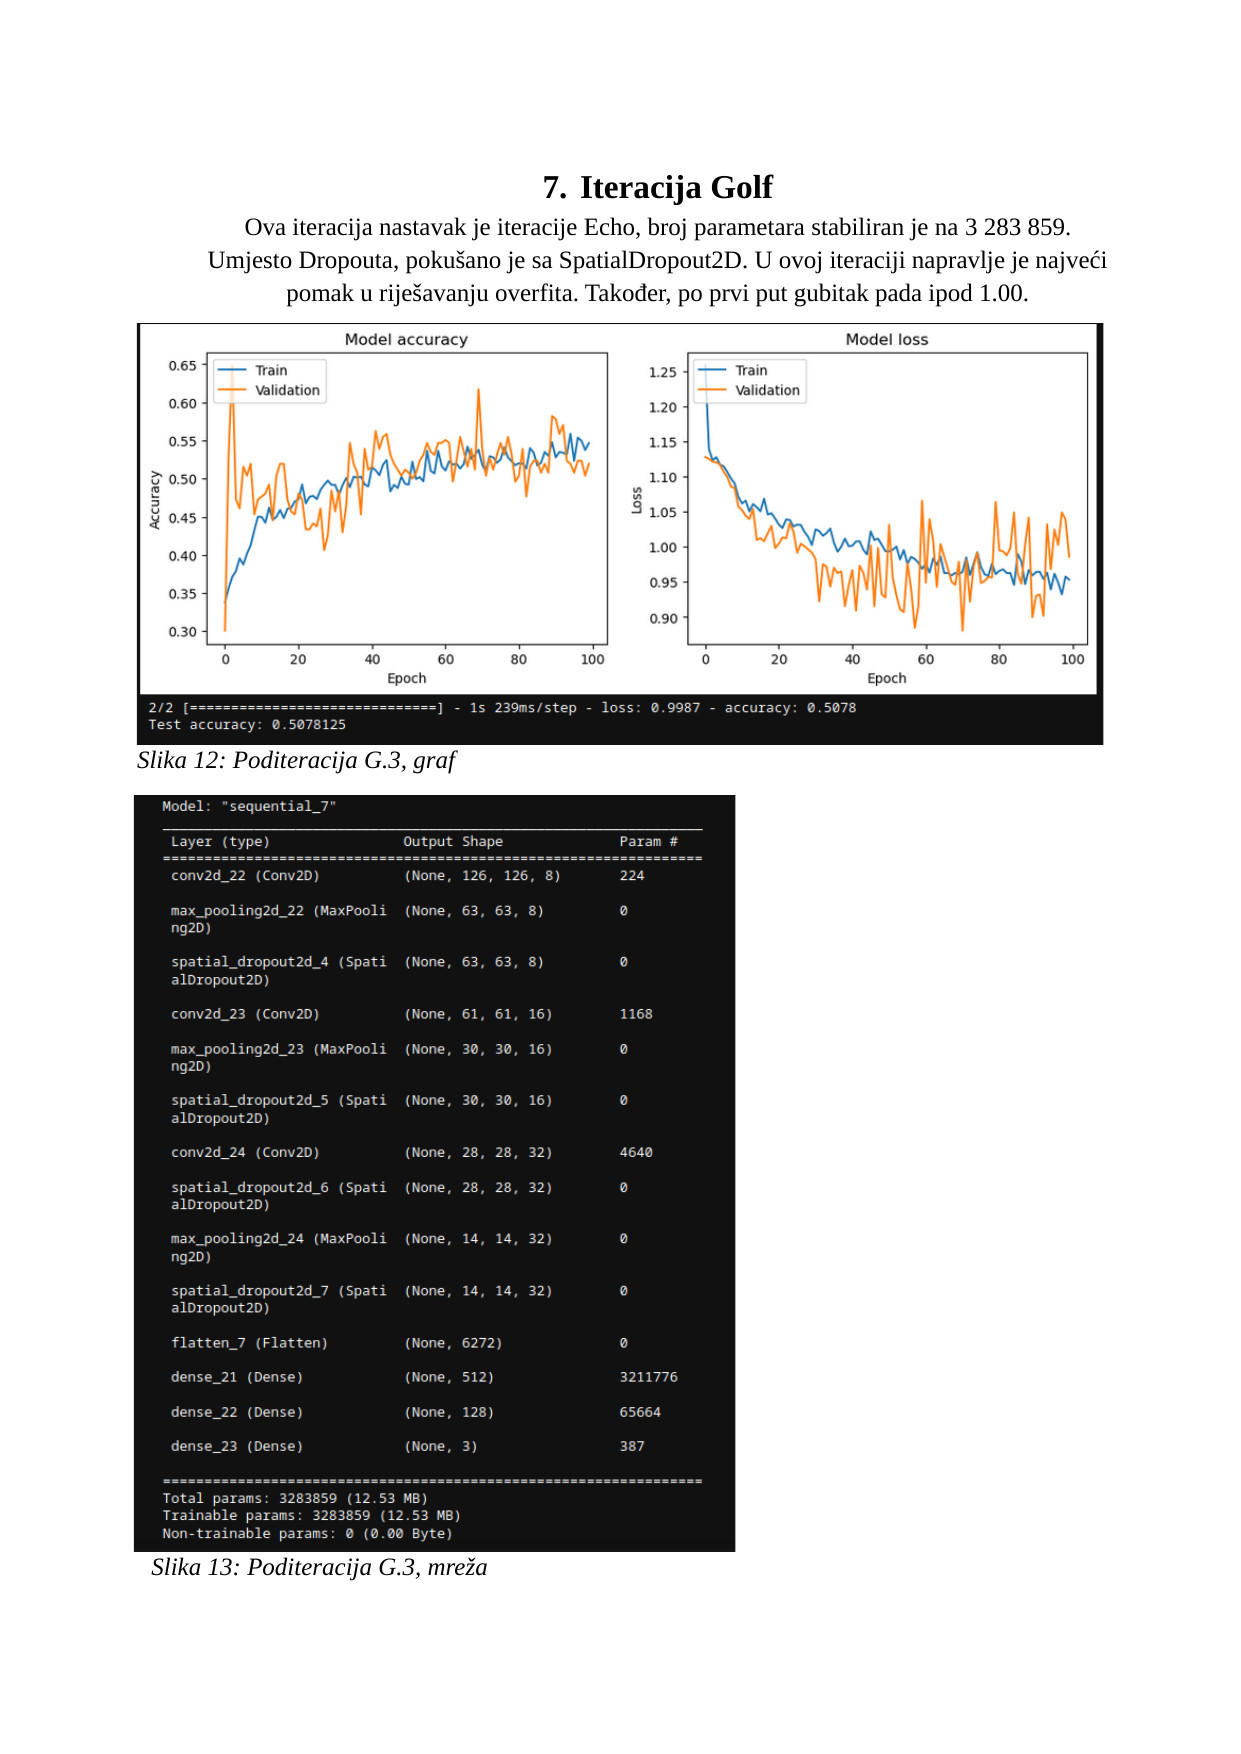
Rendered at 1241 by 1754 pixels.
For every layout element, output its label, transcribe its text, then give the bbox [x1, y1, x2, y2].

list Ova iteracija nastavak je iteracije Echo, broj parametara stabiliran je na 3 283 859. [156, 212, 1122, 241]
picture [136, 323, 1104, 745]
list Iteracija Golf [193, 168, 1122, 206]
list Slika 12: Poditeracija G.3, graf [137, 745, 1103, 774]
list Slika 13: Poditeracija G.3, mreža [151, 1552, 753, 1580]
picture [133, 795, 736, 1552]
list Umjesto Dropouta, pokušano je sa SpatialDropout2D. U ovoj iteraciji napravlje je najveći pomak u riješavanju overfita. Također, po prvi put gubitak pada ipod 1.00. [156, 245, 1122, 307]
